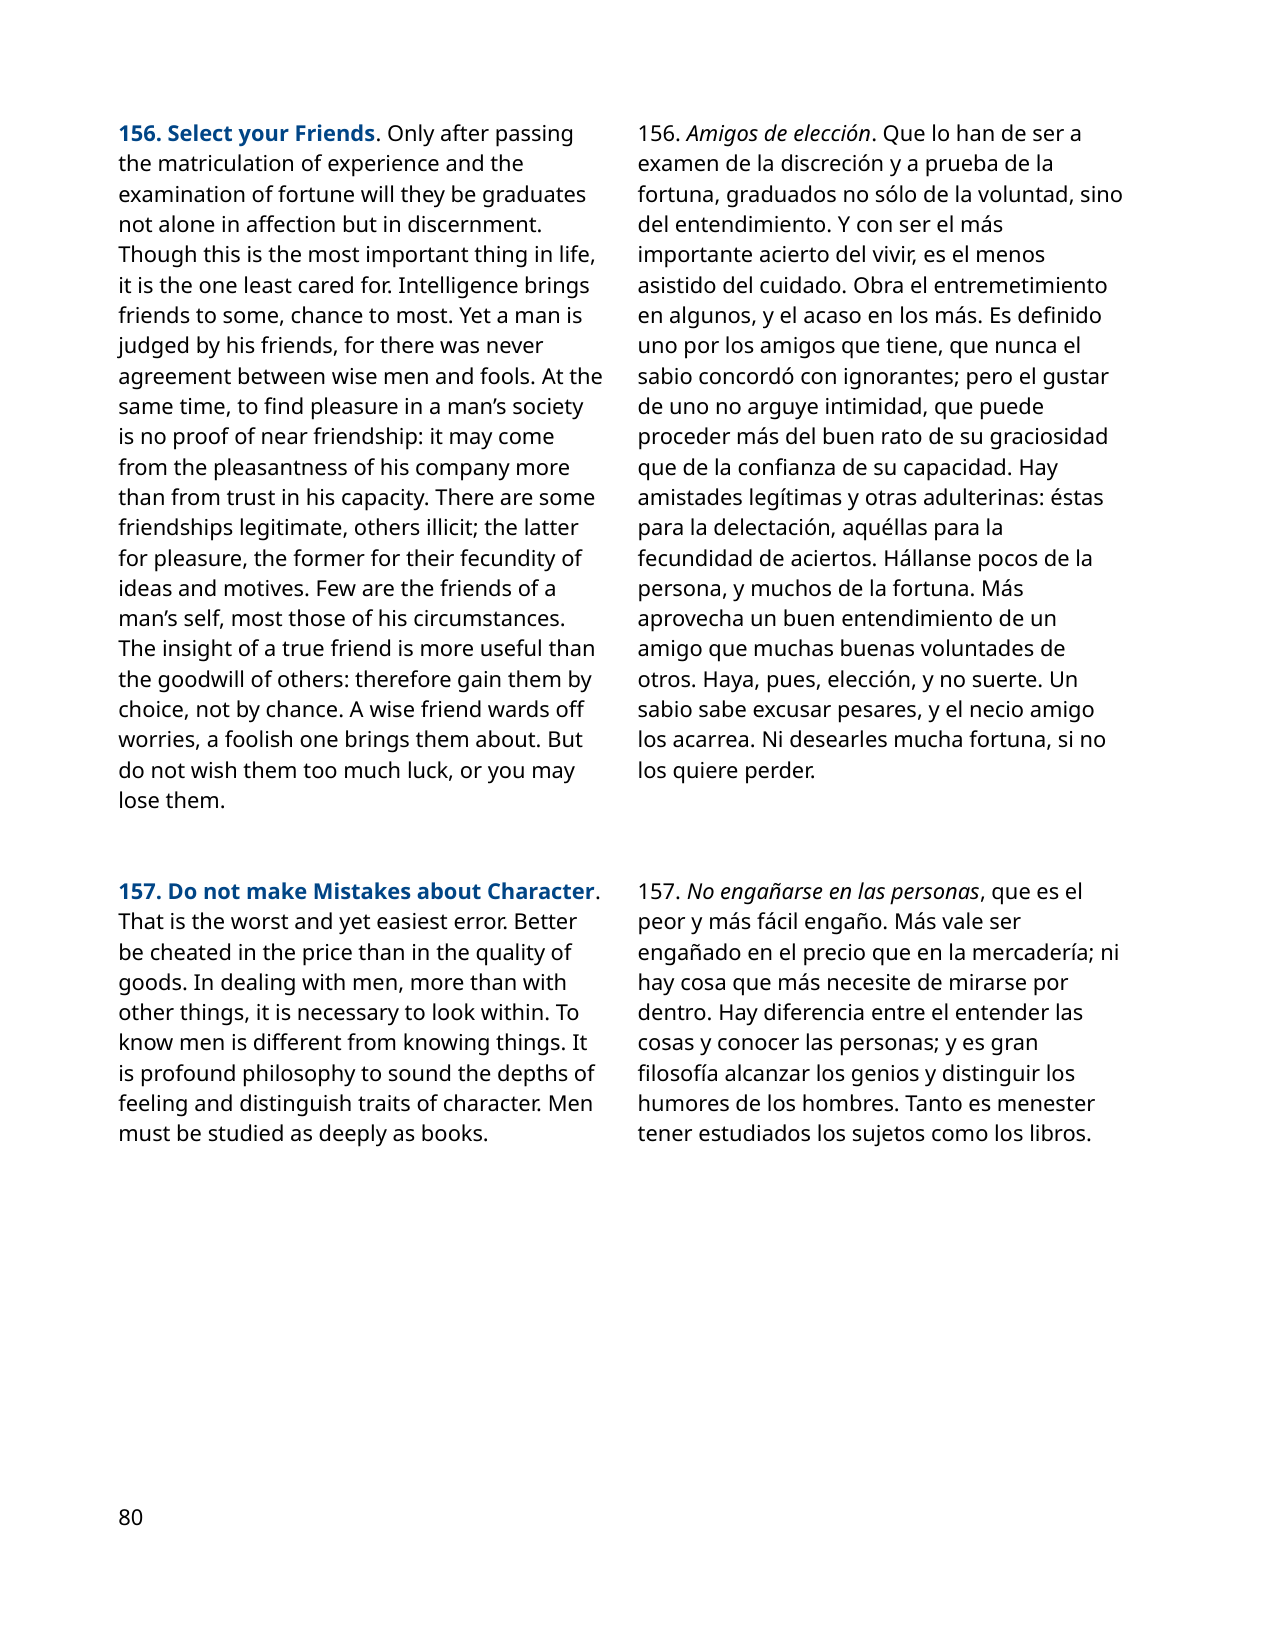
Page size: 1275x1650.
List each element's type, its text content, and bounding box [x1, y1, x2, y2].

table_cell 157. No engañarse en las personas, que es el peor y más fácil engaño. Más vale ser engañado en el precio que en la mercadería; ni hay cosa que más necesite de mirarse por dentro. Hay diferencia entre el entender las cosas y conocer las personas; y es gran filosofía alcanzar los genios y distinguir los humores de los hombres. Tanto es menester tener estudiados los sujetos como los libros. [638, 876, 1157, 1209]
table_cell 156. Amigos de elección. Que lo han de ser a examen de la discreción y a prueba de la fortuna, graduados no sólo de la voluntad, sino del entendimiento. Y con ser el más importante acierto del vivir, es el menos asistido del cuidado. Obra el entremetimiento en algunos, y el acaso en los más. Es definido uno por los amigos que tiene, que nunca el sabio concordó con ignorantes; pero el gustar de uno no arguye intimidad, que puede proceder más del buen rato de su graciosidad que de la confianza de su capacidad. Hay amistades legítimas y otras adulterinas: éstas para la delectación, aquéllas para la fecundidad de aciertos. Hállanse pocos de la persona, y muchos de la fortuna. Más aprovecha un buen entendimiento de un amigo que muchas buenas voluntades de otros. Haya, pues, elección, y no suerte. Un sabio sabe excusar pesares, y el necio amigo los acarrea. Ni desearles mucha fortuna, si no los quiere perder. [638, 118, 1157, 876]
table_cell 156. Select your Friends. Only after passing the matriculation of experience and the examination of fortune will they be graduates not alone in affection but in discernment. Though this is the most important thing in life, it is the one least cared for. Intelligence brings friends to some, chance to most. Yet a man is judged by his friends, for there was never agreement between wise men and fools. At the same time, to find pleasure in a man’s society is no proof of near friendship: it may come from the pleasantness of his company more than from trust in his capacity. There are some friendships legitimate, others illicit; the latter for pleasure, the former for their fecundity of ideas and motives. Few are the friends of a man’s self, most those of his circumstances. The insight of a true friend is more useful than the goodwill of others: therefore gain them by choice, not by chance. A wise friend wards off worries, a foolish one brings them about. But do not wish them too much luck, or you may lose them. [118, 118, 637, 876]
table_cell 157. Do not make Mistakes about Character. That is the worst and yet easiest error. Better be cheated in the price than in the quality of goods. In dealing with men, more than with other things, it is necessary to look within. To know men is different from knowing things. It is profound philosophy to sound the depths of feeling and distinguish traits of character. Men must be studied as deeply as books. [118, 876, 637, 1209]
